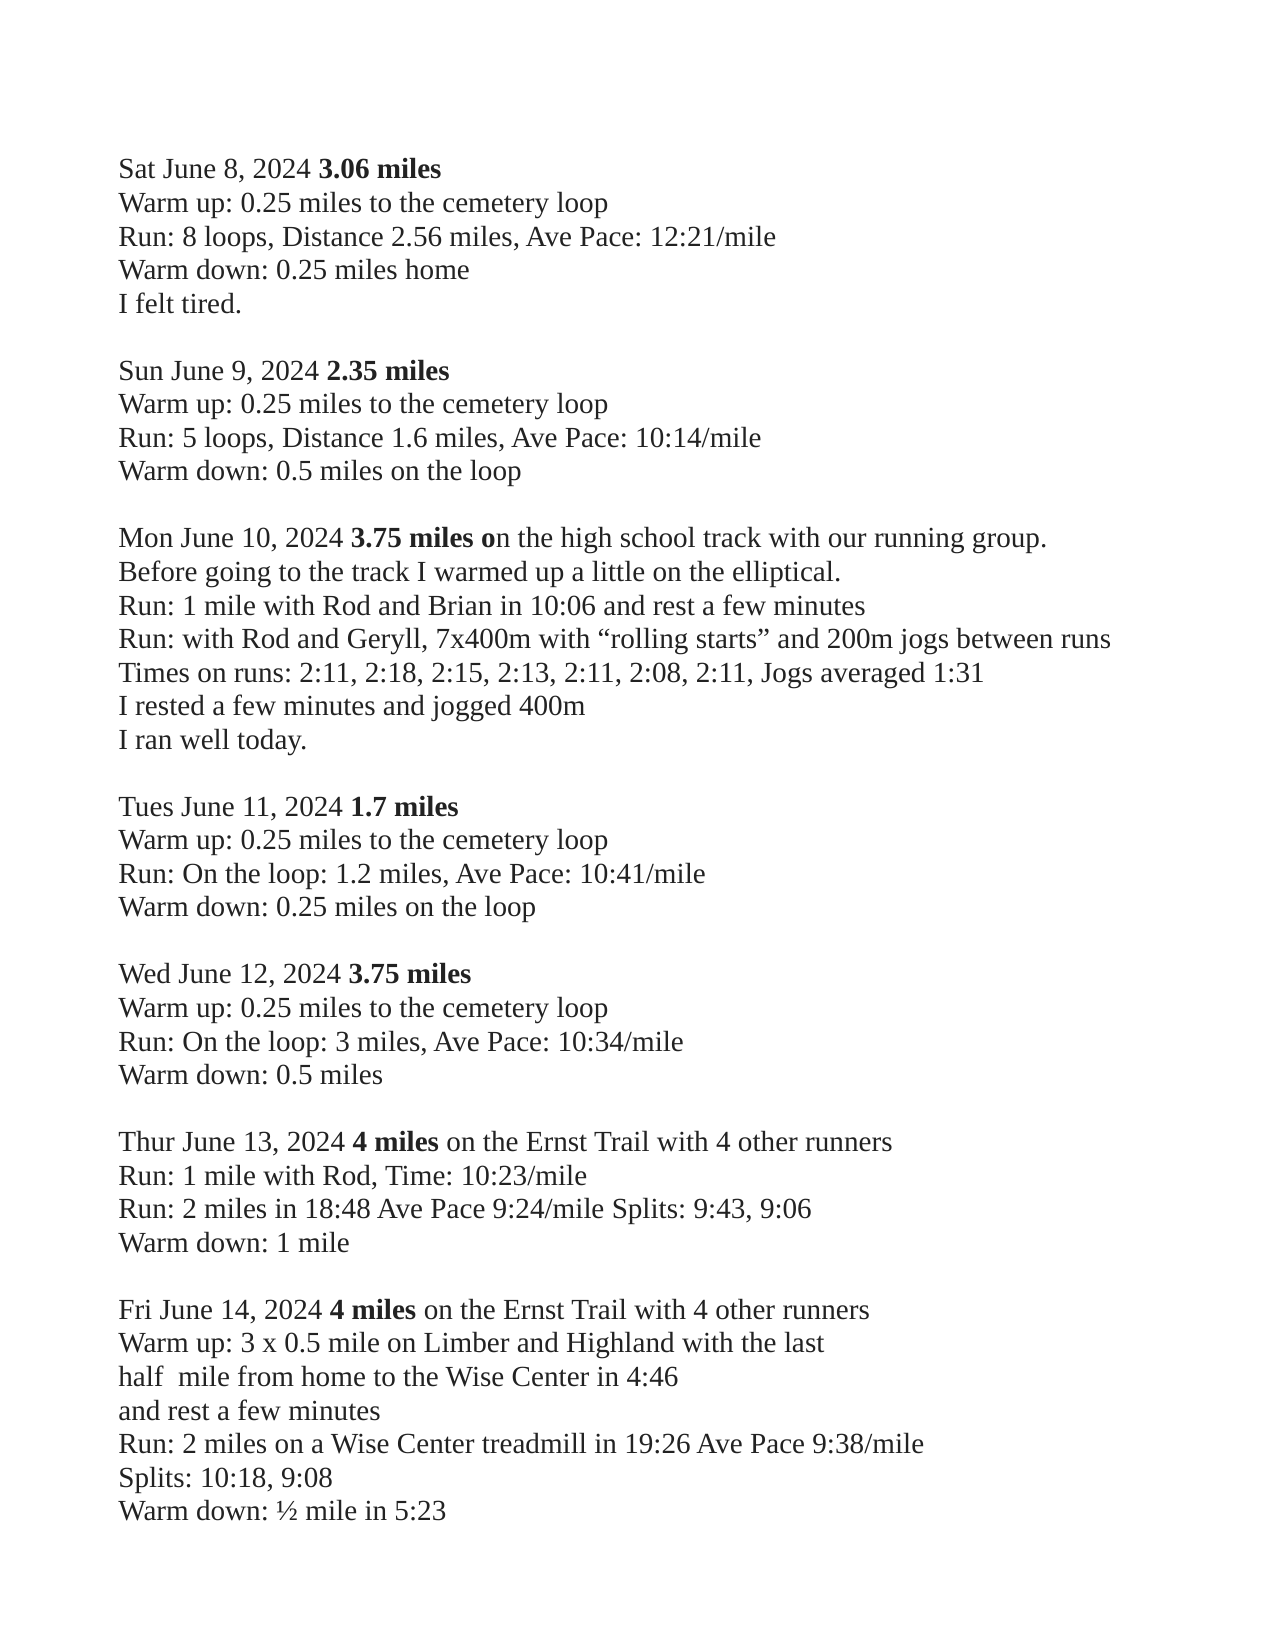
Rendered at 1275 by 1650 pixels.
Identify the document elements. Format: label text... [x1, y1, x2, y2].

text Run: 2 miles on a Wise Center treadmill in 19:26 Ave Pace 9:38/mile [118, 1426, 1161, 1460]
text Thur June 13, 2024 4 miles on the Ernst Trail with 4 other runners [118, 1124, 1161, 1158]
text Run: 1 mile with Rod, Time: 10:23/mile [118, 1158, 1161, 1191]
text Warm up: 0.25 miles to the cemetery loop [118, 822, 1161, 856]
text Warm up: 0.25 miles to the cemetery loop [118, 185, 1161, 219]
text Run: 8 loops, Distance 2.56 miles, Ave Pace: 12:21/mile [118, 219, 1161, 252]
text I rested a few minutes and jogged 400m [118, 688, 1161, 722]
text Warm down: 1 mile [118, 1225, 1161, 1258]
text Run: 1 mile with Rod and Brian in 10:06 and rest a few minutes [118, 588, 1161, 621]
text Run: with Rod and Geryll, 7x400m with “rolling starts” and 200m jogs between runs [118, 621, 1161, 655]
text Warm up: 0.25 miles to the cemetery loop [118, 386, 1161, 420]
text Warm down: 0.5 miles [118, 1057, 1161, 1091]
text I ran well today. [118, 722, 1161, 755]
text Warm down: ½ mile in 5:23 [118, 1493, 1161, 1527]
text Wed June 12, 2024 3.75 miles [118, 957, 1161, 990]
text Tues June 11, 2024 1.7 miles [118, 789, 1161, 822]
text Sun June 9, 2024 2.35 miles [118, 353, 1161, 386]
text and rest a few minutes [118, 1393, 1161, 1426]
text Run: 2 miles in 18:48 Ave Pace 9:24/mile Splits: 9:43, 9:06 [118, 1191, 1161, 1225]
text Run: On the loop: 3 miles, Ave Pace: 10:34/mile [118, 1024, 1161, 1057]
text I felt tired. [118, 286, 1161, 319]
text Sat June 8, 2024 3.06 miles [118, 152, 1161, 185]
text Warm up: 3 x 0.5 mile on Limber and Highland with the last [118, 1326, 1161, 1359]
text Before going to the track I warmed up a little on the elliptical. [118, 554, 1161, 588]
text Splits: 10:18, 9:08 [118, 1460, 1161, 1493]
text Fri June 14, 2024 4 miles on the Ernst Trail with 4 other runners [118, 1292, 1161, 1326]
text Run: 5 loops, Distance 1.6 miles, Ave Pace: 10:14/mile [118, 420, 1161, 453]
text Warm down: 0.25 miles home [118, 252, 1161, 286]
text Run: On the loop: 1.2 miles, Ave Pace: 10:41/mile [118, 856, 1161, 889]
text Warm up: 0.25 miles to the cemetery loop [118, 990, 1161, 1024]
text Mon June 10, 2024 3.75 miles on the high school track with our running group. [118, 521, 1161, 554]
text Times on runs: 2:11, 2:18, 2:15, 2:13, 2:11, 2:08, 2:11, Jogs averaged 1:31 [118, 655, 1161, 688]
text half mile from home to the Wise Center in 4:46 [118, 1359, 1161, 1393]
text Warm down: 0.5 miles on the loop [118, 453, 1161, 487]
text Warm down: 0.25 miles on the loop [118, 889, 1161, 923]
